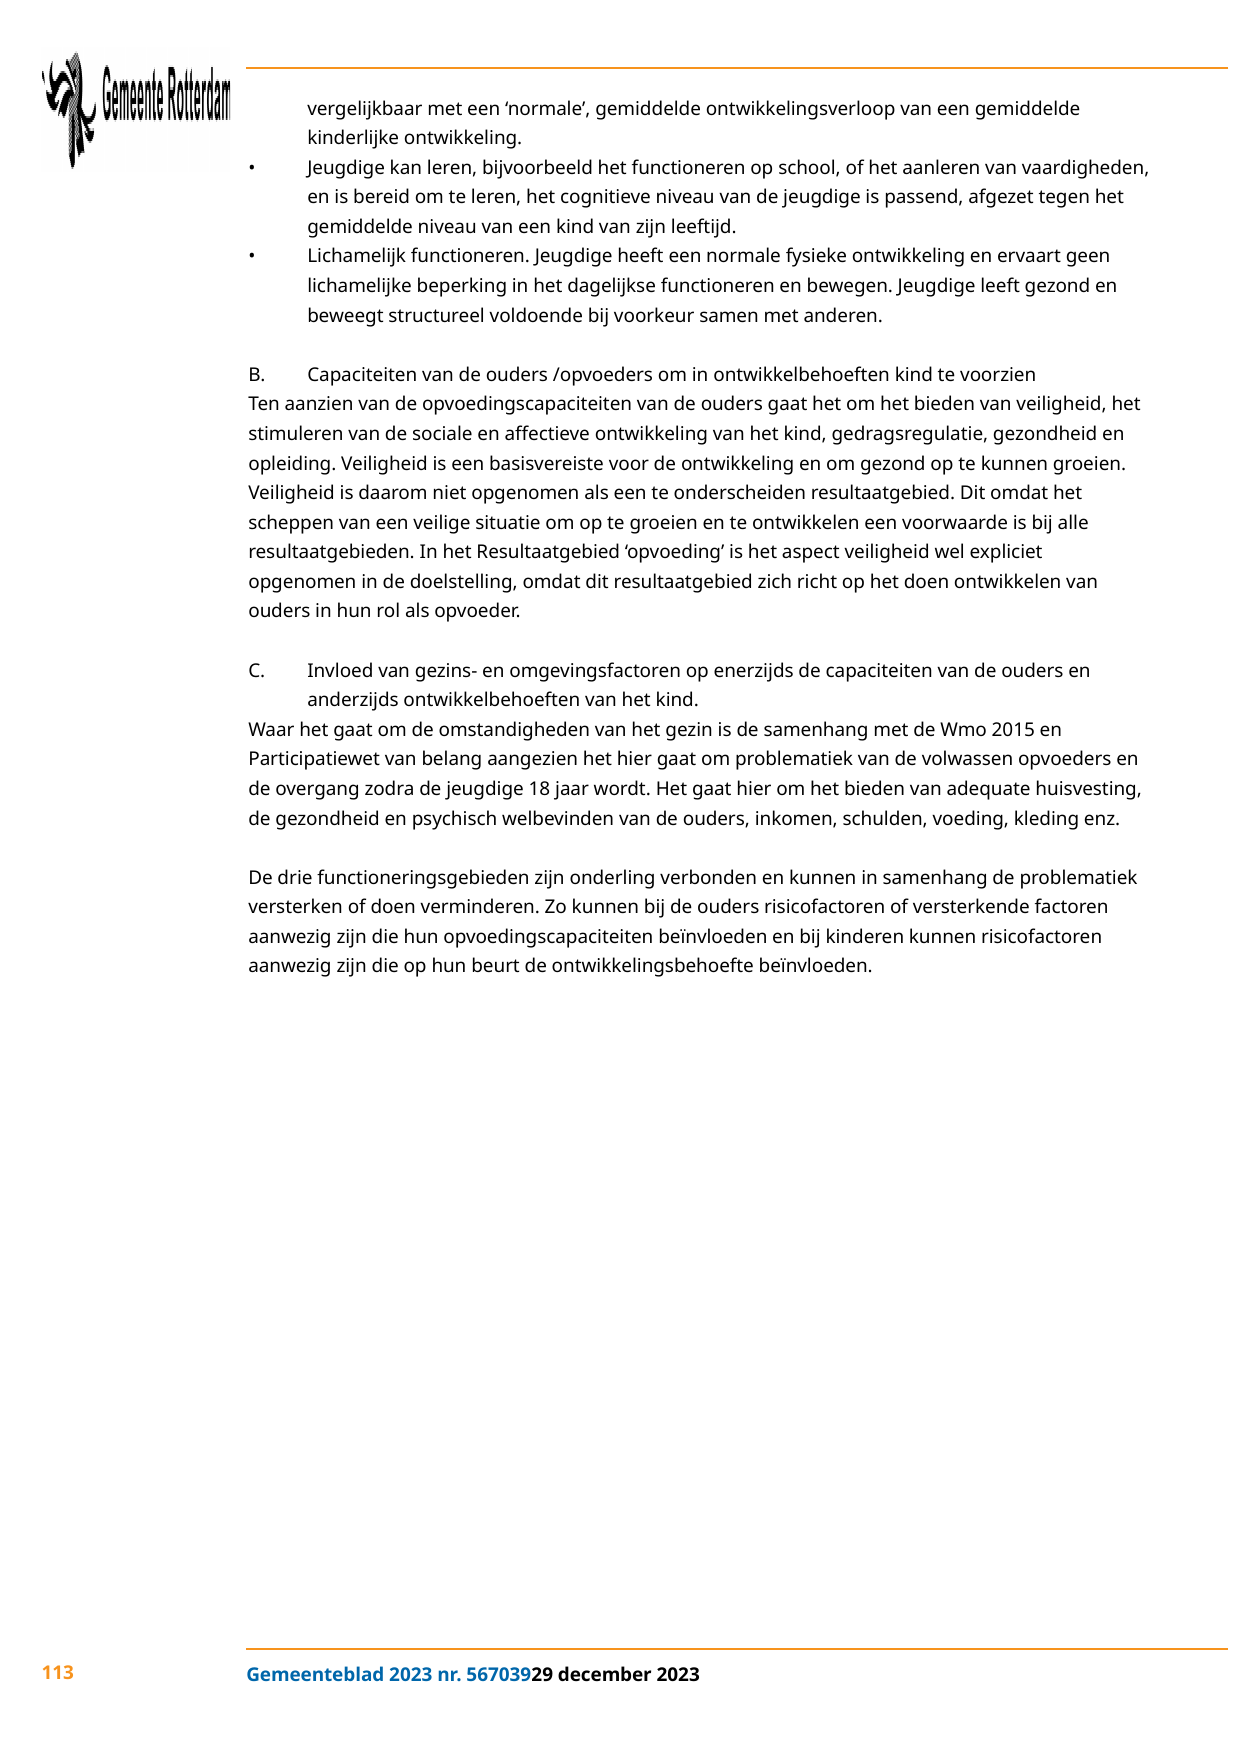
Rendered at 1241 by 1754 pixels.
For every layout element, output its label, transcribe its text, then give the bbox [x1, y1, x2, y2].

text Waar het gaat om de omstandigheden van het gezin is de samenhang met de Wmo 2015 en Participatiewet van belang aangezien het hier gaat om problematiek van de volwassen opvoeders en de overgang zodra de jeugdige 18 jaar wordt. Het gaat hier om het bieden van adequate huisvesting, de gezondheid en psychisch welbevinden van de ouders, inkomen, schulden, voeding, kleding enz. [248, 716, 1152, 831]
picture [41, 47, 231, 172]
list vergelijkbaar met een ‘normale’, gemiddelde ontwikkelingsverloop van een gemiddelde kinderlijke ontwikkeling. [248, 95, 1152, 150]
text De drie functioneringsgebieden zijn onderling verbonden en kunnen in samenhang de problematiek versterken of doen verminderen. Zo kunnen bij de ouders risicofactoren of versterkende factoren aanwezig zijn die hun opvoedingscapaciteiten beïnvloeden en bij kinderen kunnen risicofactoren aanwezig zijn die op hun beurt de ontwikkelingsbehoefte beïnvloeden. [248, 864, 1152, 978]
list Jeugdige kan leren, bijvoorbeeld het functioneren op school, of het aanleren van vaardigheden, en is bereid om te leren, het cognitieve niveau van de jeugdige is passend, afgezet tegen het gemiddelde niveau van een kind van zijn leeftijd. [248, 154, 1152, 239]
list Lichamelijk functioneren. Jeugdige heeft een normale fysieke ontwikkeling en ervaart geen lichamelijke beperking in het dagelijkse functioneren en bewegen. Jeugdige leeft gezond en beweegt structureel voldoende bij voorkeur samen met anderen. [248, 243, 1152, 328]
list Capaciteiten van de ouders /opvoeders om in ontwikkelbehoeften kind te voorzien [248, 361, 1152, 387]
list Invloed van gezins- en omgevingsfactoren op enerzijds de capaciteiten van de ouders en anderzijds ontwikkelbehoeften van het kind. [248, 657, 1152, 712]
text Ten aanzien van de opvoedingscapaciteiten van de ouders gaat het om het bieden van veiligheid, het stimuleren van de sociale en affectieve ontwikkeling van het kind, gedragsregulatie, gezondheid en opleiding. Veiligheid is een basisvereiste voor de ontwikkeling en om gezond op te kunnen groeien. Veiligheid is daarom niet opgenomen als een te onderscheiden resultaatgebied. Dit omdat het scheppen van een veilige situatie om op te groeien en te ontwikkelen een voorwaarde is bij alle resultaatgebieden. In het Resultaatgebied ‘opvoeding’ is het aspect veiligheid wel expliciet opgenomen in de doelstelling, omdat dit resultaatgebied zich richt op het doen ontwikkelen van ouders in hun rol als opvoeder. [248, 391, 1152, 623]
